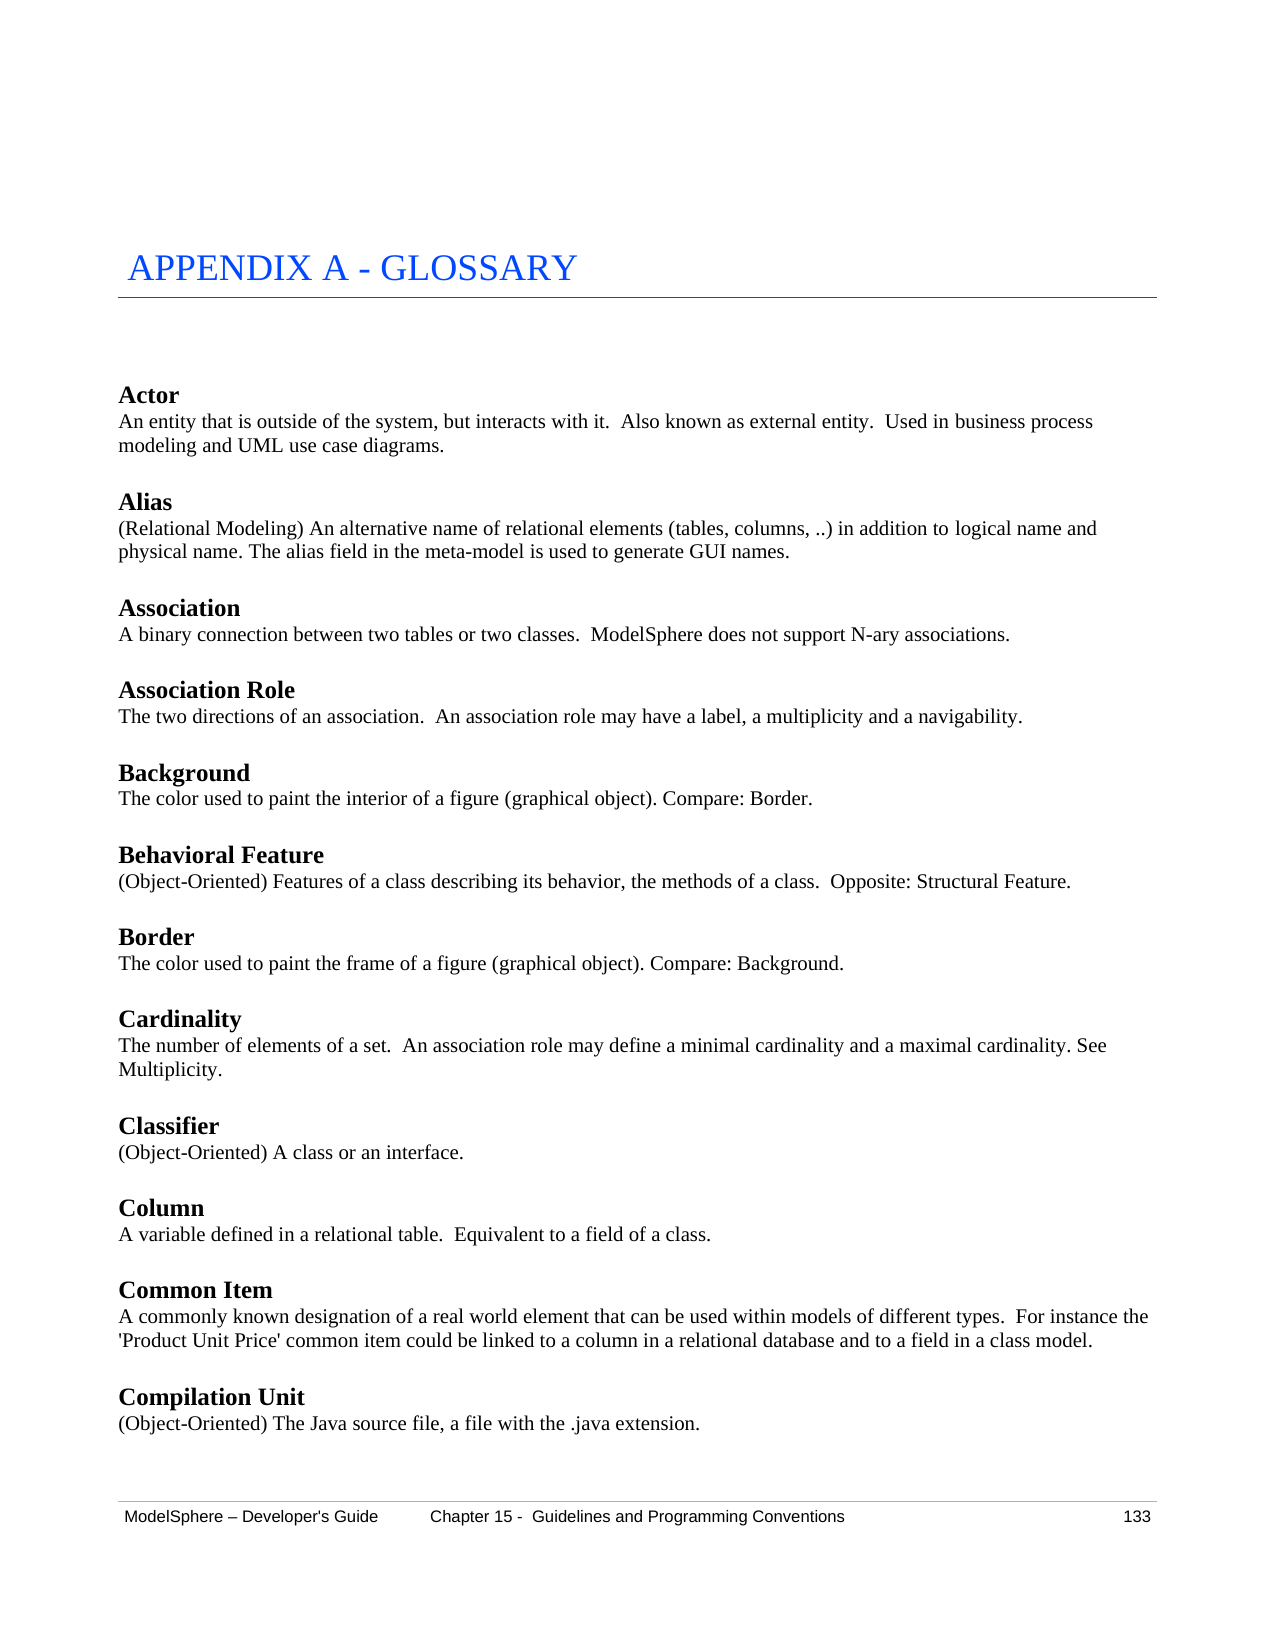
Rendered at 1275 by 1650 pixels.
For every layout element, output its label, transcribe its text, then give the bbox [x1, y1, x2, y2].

text (Object-Oriented) The Java source file, a file with the .java extension. [118, 1411, 1157, 1434]
text (Relational Modeling) An alternative name of relational elements (tables, columns, ..) in addition to logical name and physical name. The alias field in the meta-model is used to generate GUI names. [118, 515, 1157, 563]
text A commonly known designation of a real world element that can be used within models of different types. For instance the 'Product Unit Price' common item could be linked to a column in a relational database and to a field in a class model. [118, 1304, 1157, 1352]
text Background [118, 758, 1157, 786]
text Alias [118, 487, 1157, 515]
text A variable defined in a relational table. Equivalent to a field of a class. [118, 1222, 1157, 1246]
text (Object-Oriented) Features of a class describing its behavior, the methods of a class. Opposite: Structural Feature. [118, 869, 1157, 893]
text Behavioral Feature [118, 840, 1157, 869]
text An entity that is outside of the system, but interacts with it. Also known as external entity. Used in business process modeling and UML use case diagrams. [118, 409, 1157, 457]
text Classifier [118, 1111, 1157, 1139]
text The color used to paint the interior of a figure (graphical object). Compare: Border. [118, 786, 1157, 810]
text The two directions of an association. An association role may have a label, a multiplicity and a navigability. [118, 704, 1157, 728]
text The number of elements of a set. An association role may define a minimal cardinality and a maximal cardinality. See Multiplicity. [118, 1033, 1157, 1081]
text Common Item [118, 1275, 1157, 1304]
text The color used to paint the frame of a figure (graphical object). Compare: Background. [118, 951, 1157, 975]
text Actor [118, 380, 1157, 409]
text Compilation Unit [118, 1382, 1157, 1411]
text Association Role [118, 675, 1157, 704]
text Column [118, 1193, 1157, 1222]
text A binary connection between two tables or two classes. ModelSphere does not support N-ary associations. [118, 622, 1157, 646]
text (Object-Oriented) A class or an interface. [118, 1139, 1157, 1164]
text Border [118, 922, 1157, 951]
text Association [118, 593, 1157, 622]
text Cardinality [118, 1004, 1157, 1033]
subtitle Appendix A - Glossary [118, 236, 1157, 297]
